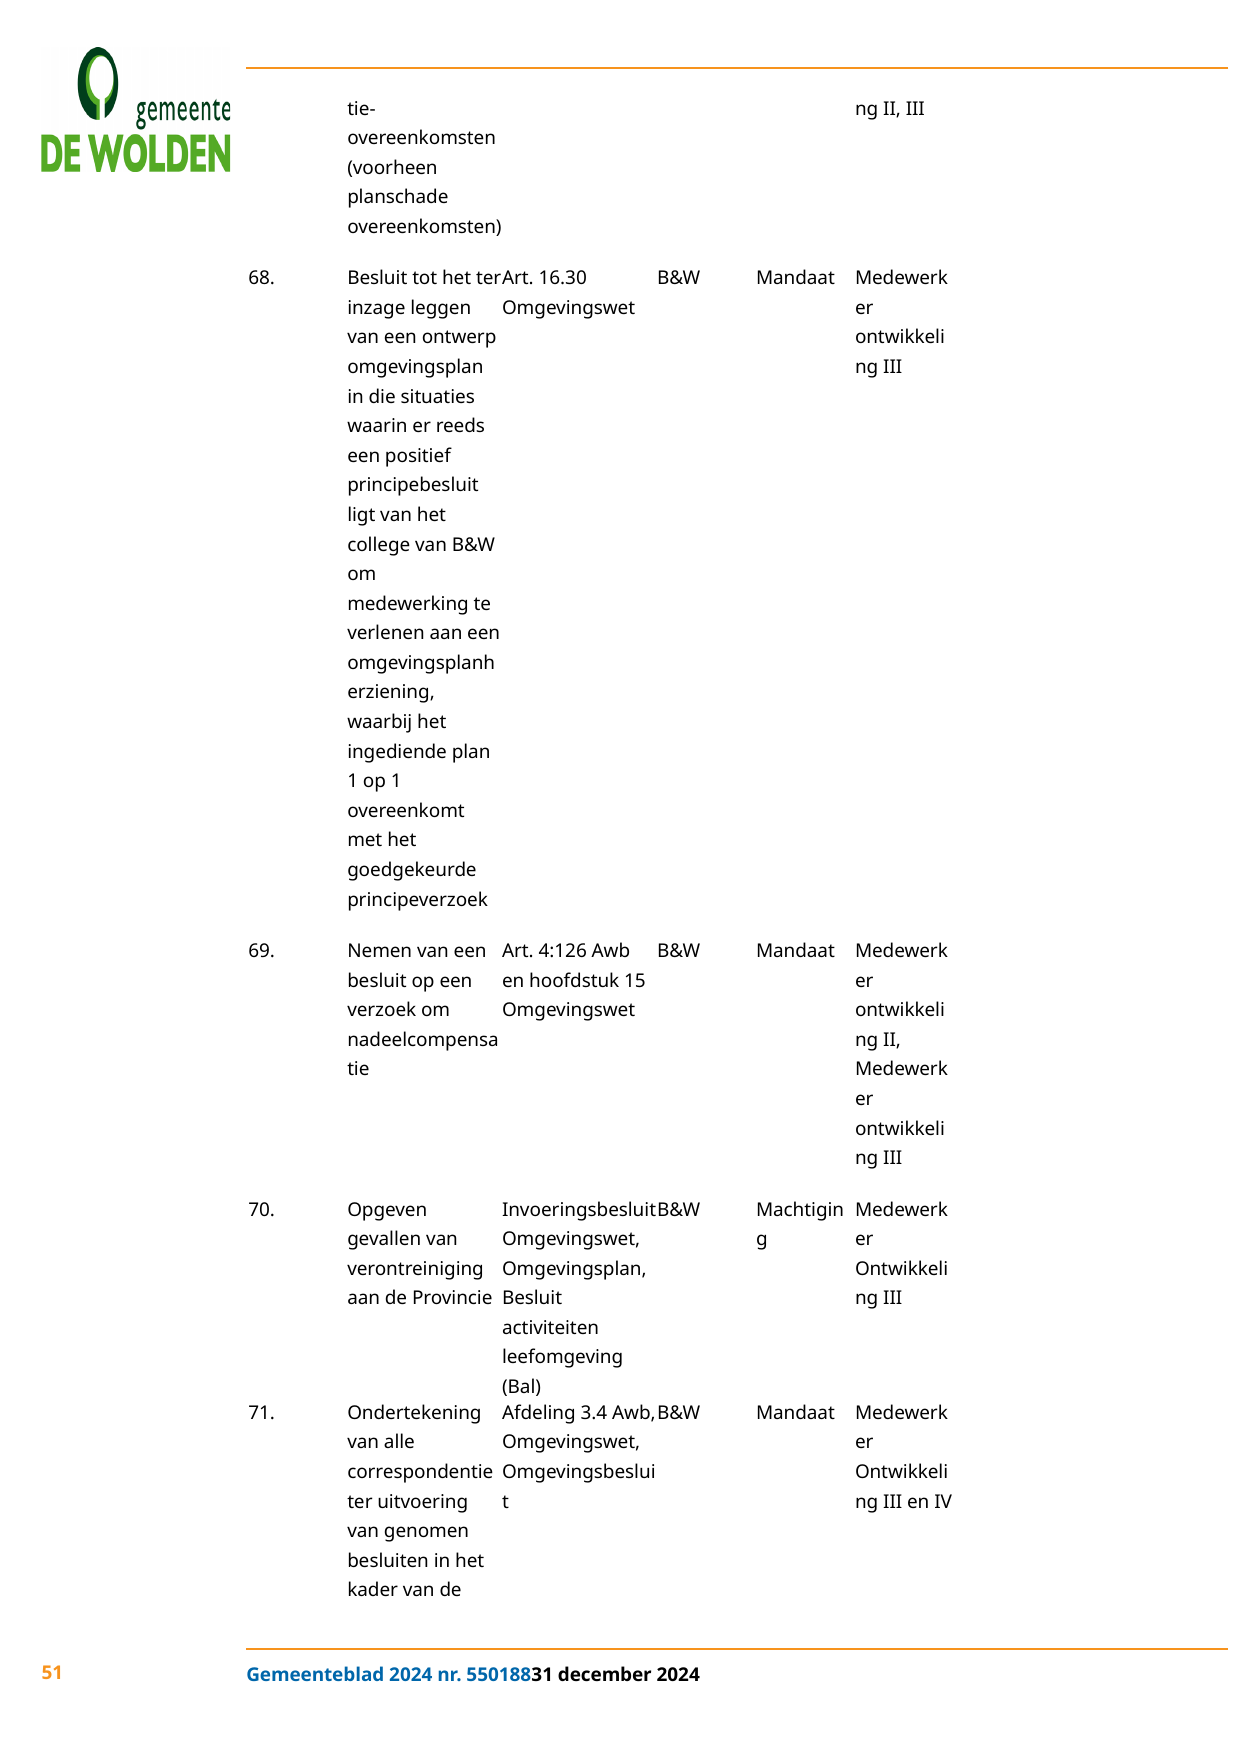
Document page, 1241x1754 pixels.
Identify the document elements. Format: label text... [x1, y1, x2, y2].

table_cell [954, 1196, 1053, 1399]
table_cell [1053, 937, 1152, 1170]
table_cell [855, 239, 954, 264]
table_cell [657, 239, 756, 264]
table_cell Mandaat [756, 265, 855, 912]
table_cell 68. [248, 265, 347, 912]
table_cell [248, 239, 347, 264]
table_cell Nemen van een besluit op een verzoek om nadeelcompensatie [347, 937, 502, 1170]
table_cell [954, 937, 1053, 1170]
table_cell 69. [248, 937, 347, 1170]
table_cell [954, 239, 1053, 264]
table_cell Mandaat [756, 1399, 855, 1602]
table_cell [954, 265, 1053, 912]
table_cell Medewerker Ontwikkeling III [855, 1196, 954, 1399]
table_cell [855, 912, 954, 937]
table_cell [756, 912, 855, 937]
table_cell B&W [657, 1196, 756, 1399]
table_cell [657, 95, 756, 239]
table_cell Art. 16.30 Omgevingswet [502, 265, 657, 912]
table_cell 71. [248, 1399, 347, 1602]
table_cell B&W [657, 937, 756, 1170]
table_cell [657, 1170, 756, 1196]
table_cell Machtiging [756, 1196, 855, 1399]
picture [41, 47, 231, 172]
table_cell [248, 95, 347, 239]
table_cell Medewerker ontwikkeling II, Medewerker ontwikkeling III [855, 937, 954, 1170]
table_cell [248, 912, 347, 937]
table_cell [855, 1170, 954, 1196]
table_cell [1053, 239, 1152, 264]
table_cell [1053, 912, 1152, 937]
table_cell [502, 1170, 657, 1196]
table_cell B&W [657, 265, 756, 912]
table_cell [1053, 1399, 1152, 1602]
table_cell [954, 912, 1053, 937]
table_cell tie-overeenkomsten (voorheen planschade overeenkomsten) [347, 95, 502, 239]
table_cell [756, 1170, 855, 1196]
table_cell Ondertekening van alle correspondentie ter uitvoering van genomen besluiten in het kader van de [347, 1399, 502, 1602]
table_cell Art. 4:126 Awb en hoofdstuk 15 Omgevingswet [502, 937, 657, 1170]
table_cell Besluit tot het ter inzage leggen van een ontwerp omgevingsplan in die situaties waarin er reeds een positief principebesluit ligt van het college van B&W om medewerking te verlenen aan een omgevingsplanherziening, waarbij het ingediende plan 1 op 1 overeenkomt met het goedgekeurde principeverzoek [347, 265, 502, 912]
table_cell Invoeringsbesluit Omgevingswet, Omgevingsplan, Besluit activiteiten leefomgeving (Bal) [502, 1196, 657, 1399]
table_cell [347, 239, 502, 264]
table_cell [347, 912, 502, 937]
table_cell [756, 239, 855, 264]
table_cell Medewerker Ontwikkeling III en IV [855, 1399, 954, 1602]
table_cell Opgeven gevallen van verontreiniging aan de Provincie [347, 1196, 502, 1399]
table_cell [756, 95, 855, 239]
table_cell Afdeling 3.4 Awb, Omgevingswet, Omgevingsbesluit [502, 1399, 657, 1602]
table_cell [1053, 1170, 1152, 1196]
table_cell [954, 1170, 1053, 1196]
table_cell [954, 1399, 1053, 1602]
table_cell [502, 239, 657, 264]
table_cell [1053, 265, 1152, 912]
table_cell [347, 1170, 502, 1196]
table_cell Mandaat [756, 937, 855, 1170]
table_cell [502, 912, 657, 937]
table_cell [1053, 1196, 1152, 1399]
table_cell [1053, 95, 1152, 239]
table_cell Medewerker ontwikkeling III [855, 265, 954, 912]
table_cell [954, 95, 1053, 239]
table_cell 70. [248, 1196, 347, 1399]
table_cell [502, 95, 657, 239]
table_cell ng II, III [855, 95, 954, 239]
table_cell B&W [657, 1399, 756, 1602]
table_cell [248, 1170, 347, 1196]
table_cell [657, 912, 756, 937]
